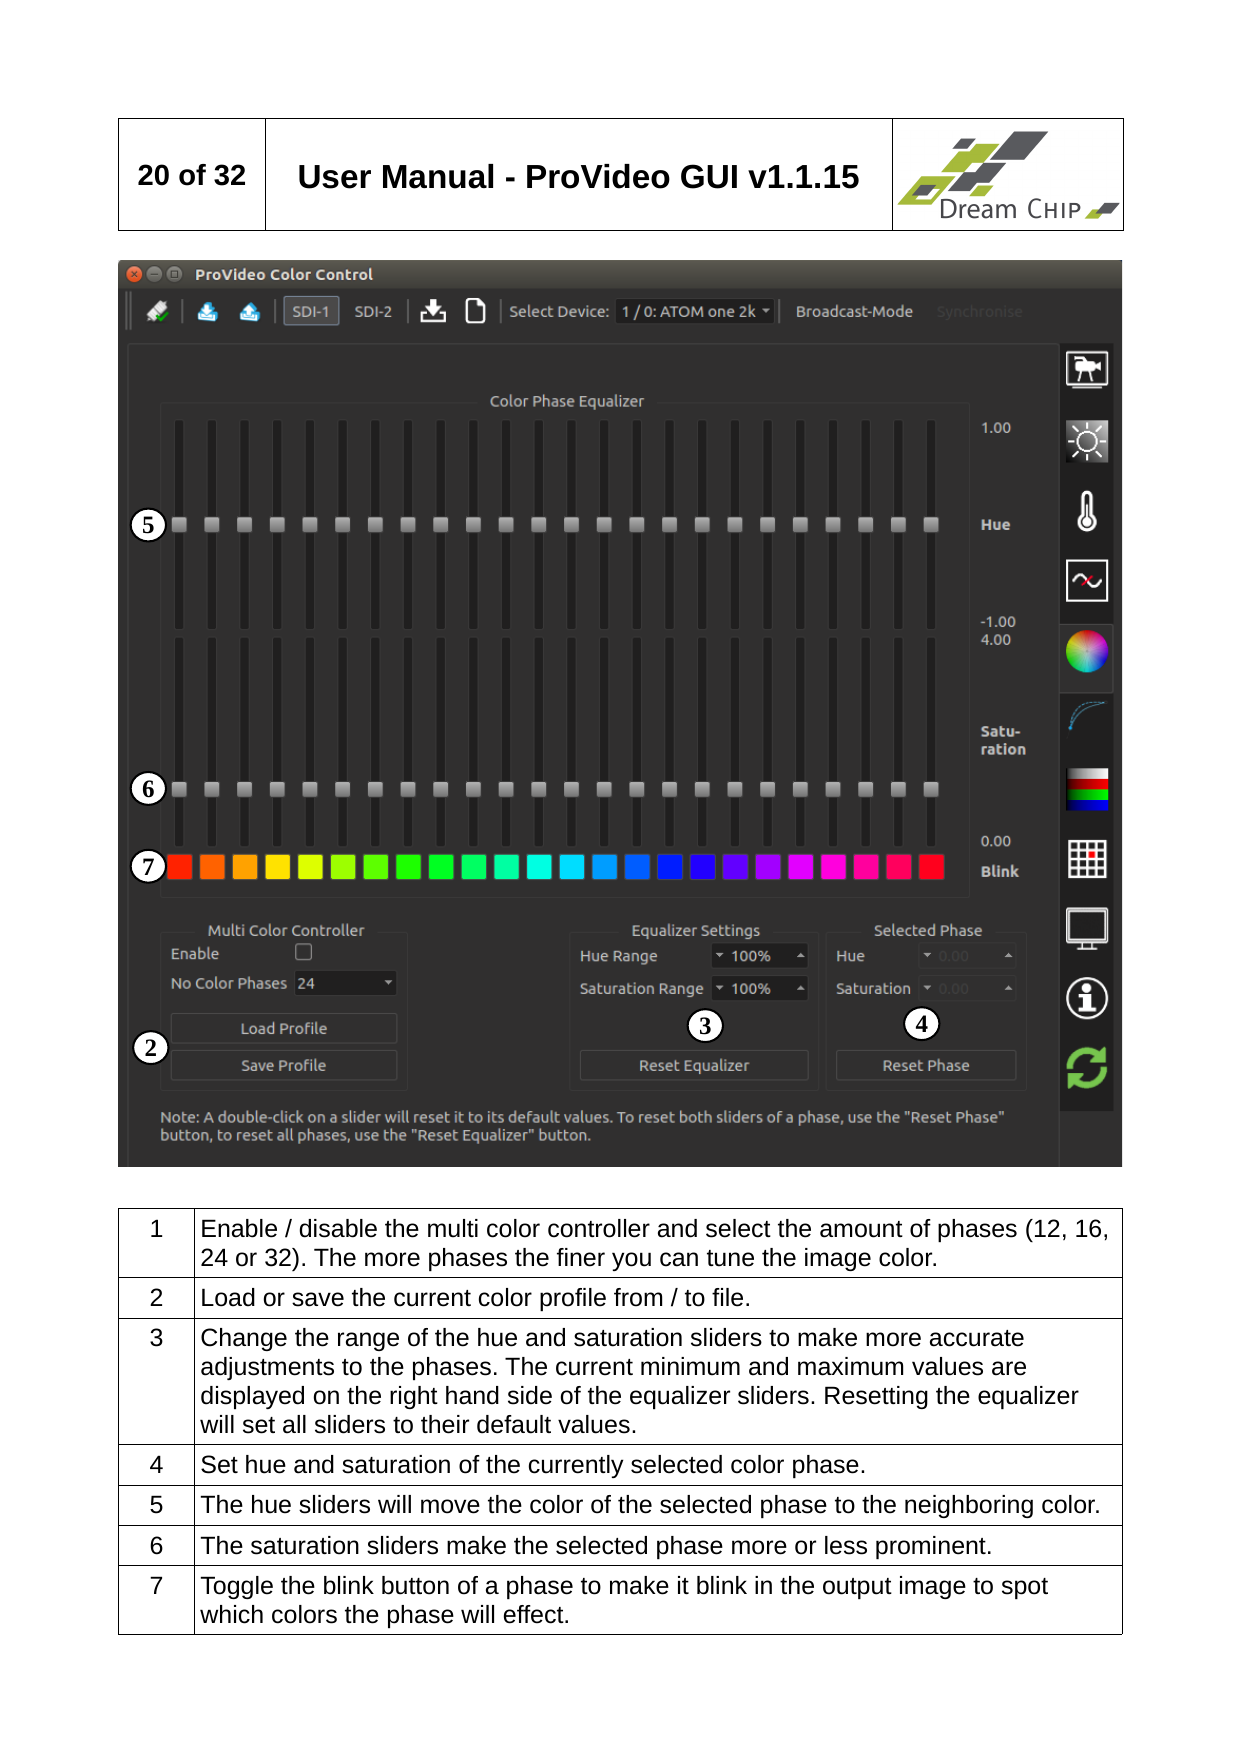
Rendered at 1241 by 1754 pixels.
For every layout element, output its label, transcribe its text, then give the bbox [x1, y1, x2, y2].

table_cell Change the range of the hue and saturation sliders to make more accurate adjustments to the phases. The current minimum and maximum values are displayed on the right hand side of the equalizer sliders. Resetting the equalizer will set all sliders to their default values. [195, 1319, 1122, 1444]
table_cell Set hue and saturation of the currently selected color phase. [195, 1445, 1122, 1484]
table_cell 7 [119, 1566, 194, 1634]
table_cell 6 [119, 1526, 194, 1565]
table_header 1 [119, 1209, 194, 1277]
table_cell The saturation sliders make the selected phase more or less prominent. [195, 1526, 1122, 1565]
picture [897, 130, 1120, 220]
table_cell Toggle the blink button of a phase to make it blink in the output image to spot which colors the phase will effect. [195, 1566, 1122, 1634]
table_header Enable / disable the multi color controller and select the amount of phases (12, 16, 24 or 32). The more phases the finer you can tune the image color. [195, 1209, 1122, 1277]
table_cell The hue sliders will move the color of the selected phase to the neighboring color. [195, 1486, 1122, 1525]
picture [118, 260, 1123, 1167]
table_cell Load or save the current color profile from / to file. [195, 1278, 1122, 1318]
table_cell 5 [119, 1486, 194, 1525]
table_cell 3 [119, 1319, 194, 1444]
table_cell 2 [119, 1278, 194, 1318]
table_cell 4 [119, 1445, 194, 1484]
